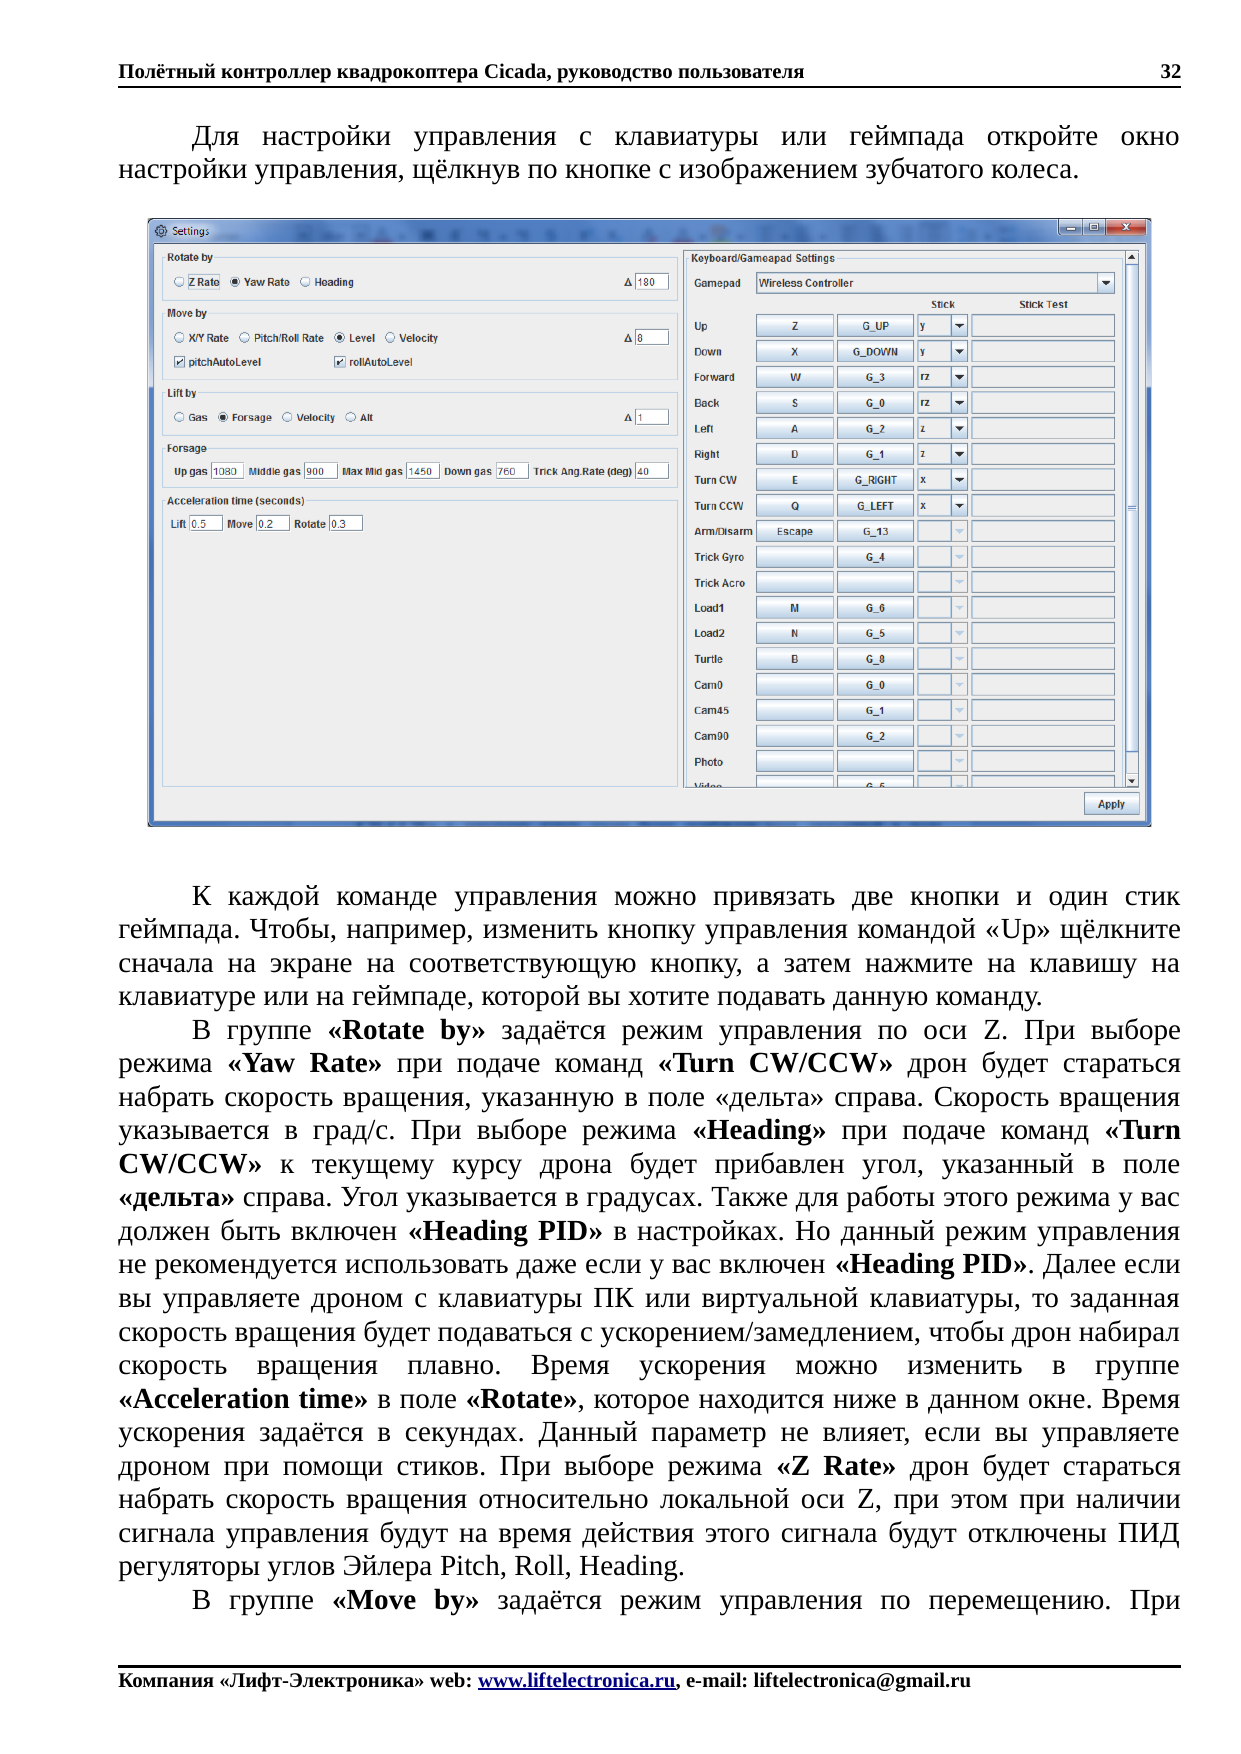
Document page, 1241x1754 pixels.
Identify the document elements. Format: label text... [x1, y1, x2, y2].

text В группе «Move by» задаётся режим управления по перемещению. При [118, 1582, 1181, 1616]
text Для настройки управления с клавиатуры или геймпада откройте окно настройки управления, щёлкнув по кнопке с изображением зубчатого колеса. [118, 118, 1181, 185]
text К каждой команде управления можно привязать две кнопки и один стик геймпада. Чтобы, например, изменить кнопку управления командой «Up» щёлкните сначала на экране на соответствующую кнопку, а затем нажмите на клавишу на клавиатуре или на геймпаде, которой вы хотите подавать данную команду. [118, 878, 1181, 1012]
text В группе «Rotate by» задаётся режим управления по оси Z. При выборе режима «Yaw Rate» при подаче команд «Turn CW/CCW» дрон будет стараться набрать скорость вращения, указанную в поле «дельта» справа. Скорость вращения указывается в град/с. При выборе режима «Heading» при подаче команд «Turn CW/CCW» к текущему курсу дрона будет прибавлен угол, указанный в поле «дельта» справа. Угол указывается в градусах. Также для работы этого режима у вас должен быть включен «Heading PID» в настройках. Но данный режим управления не рекомендуется использовать даже если у вас включен «Heading PID». Далее если вы управляете дроном с клавиатуры ПК или виртуальной клавиатуры, то заданная скорость вращения будет подаваться с ускорением/замедлением, чтобы дрон набирал скорость вращения плавно. Время ускорения можно изменить в группе «Acceleration time» в поле «Rotate», которое находится ниже в данном окне. Время ускорения задаётся в секундах. Данный параметр не влияет, если вы управляете дроном при помощи стиков. При выборе режима «Z Rate» дрон будет стараться набрать скорость вращения относительно локальной оси Z, при этом при наличии сигнала управления будут на время действия этого сигнала будут отключены ПИД регуляторы углов Эйлера Pitch, Roll, Heading. [118, 1012, 1181, 1582]
picture [147, 218, 1152, 827]
